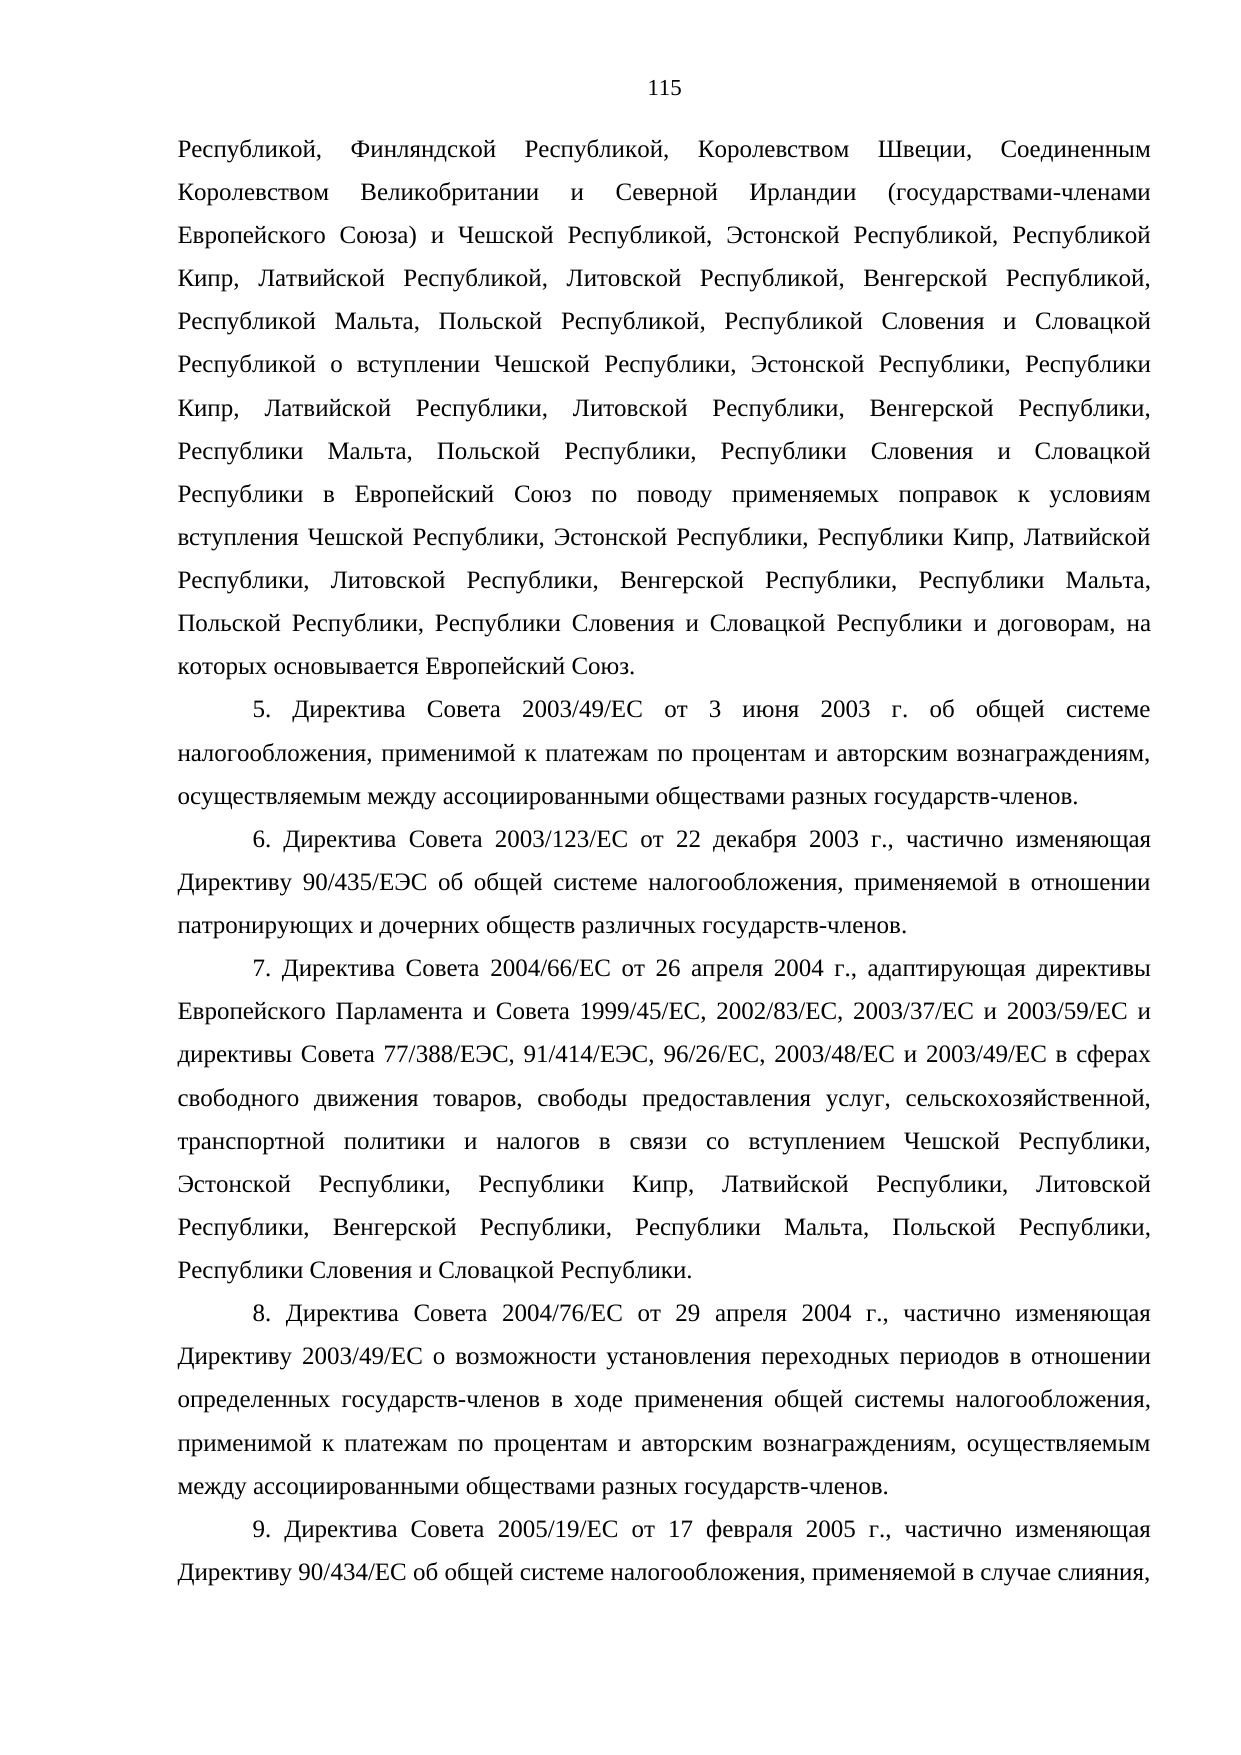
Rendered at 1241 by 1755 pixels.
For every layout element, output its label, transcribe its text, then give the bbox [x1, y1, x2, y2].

text Республикой, Финляндской Республикой, Королевством Швеции, Соединенным Королевством Великобритании и Северной Ирландии (государствами-членами Европейского Союза) и Чешской Республикой, Эстонской Республикой, Республикой Кипр, Латвийской Республикой, Литовской Республикой, Венгерской Республикой, Республикой Мальта, Польской Республикой, Республикой Словения и Словацкой Республикой о вступлении Чешской Республики, Эстонской Республики, Республики Кипр, Латвийской Республики, Литовской Республики, Венгерской Республики, Республики Мальта, Польской Республики, Республики Словения и Словацкой Республики в Европейский Союз по поводу применяемых поправок к условиям вступления Чешской Республики, Эстонской Республики, Республики Кипр, Латвийской Республики, Литовской Республики, Венгерской Республики, Республики Мальта, Польской Республики, Республики Словения и Словацкой Республики и договорам, на которых основывается Европейский Союз. [177, 134, 1152, 680]
text 9. Директива Совета 2005/19/ЕС от 17 февраля 2005 г., частично изменяющая Директиву 90/434/ЕС об общей системе налогообложения, применяемой в случае слияния, [177, 1514, 1152, 1586]
text 6. Директива Совета 2003/123/ЕС от 22 декабря 2003 г., частично изменяющая Директиву 90/435/ЕЭС об общей системе налогообложения, применяемой в отношении патронирующих и дочерних обществ различных государств-членов. [177, 824, 1152, 939]
text 7. Директива Совета 2004/66/ЕС от 26 апреля 2004 г., адаптирующая директивы Европейского Парламента и Совета 1999/45/ЕС, 2002/83/ЕС, 2003/37/ЕС и 2003/59/ЕС и директивы Совета 77/388/ЕЭС, 91/414/ЕЭС, 96/26/ЕС, 2003/48/ЕС и 2003/49/ЕС в сферах свободного движения товаров, свободы предоставления услуг, сельскохозяйственной, транспортной политики и налогов в связи со вступлением Чешской Республики, Эстонской Республики, Республики Кипр, Латвийской Республики, Литовской Республики, Венгерской Республики, Республики Мальта, Польской Республики, Республики Словения и Словацкой Республики. [177, 953, 1152, 1284]
text 5. Директива Совета 2003/49/ЕС от 3 июня 2003 г. об общей системе налогообложения, применимой к платежам по процентам и авторским вознаграждениям, осуществляемым между ассоциированными обществами разных государств-членов. [177, 694, 1152, 809]
text 8. Директива Совета 2004/76/ЕС от 29 апреля 2004 г., частично изменяющая Директиву 2003/49/ЕС о возможности установления переходных периодов в отношении определенных государств-членов в ходе применения общей системы налогообложения, применимой к платежам по процентам и авторским вознаграждениям, осуществляемым между ассоциированными обществами разных государств-членов. [177, 1298, 1152, 1499]
